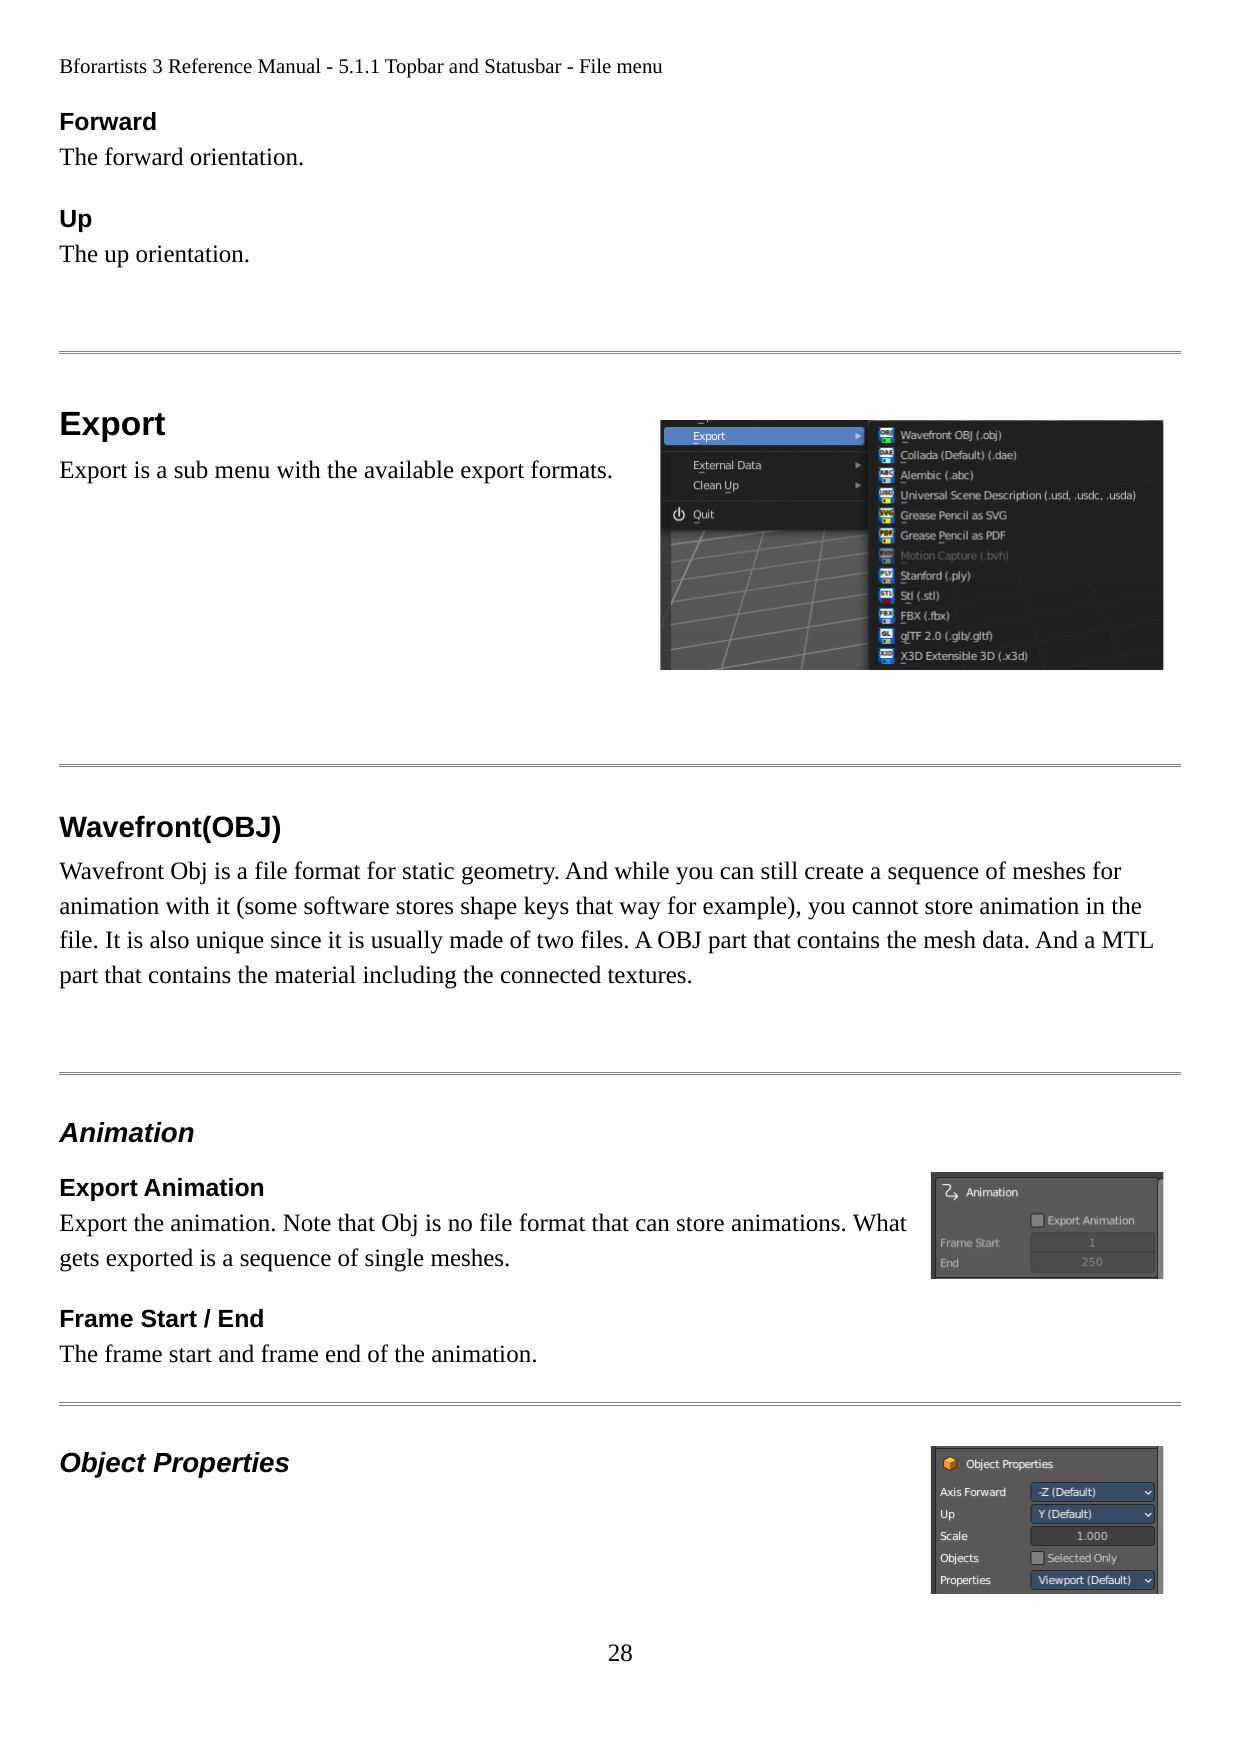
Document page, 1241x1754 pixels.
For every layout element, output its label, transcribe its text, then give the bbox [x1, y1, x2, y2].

subtitle Up [59, 204, 1181, 232]
picture [660, 420, 1164, 670]
text Wavefront Obj is a file format for static geometry. And while you can still create a sequence of meshes for animation with it (some software stores shape keys that way for example), you cannot store animation in the file. It is also unique since it is usually made of two files. A OBJ part that contains the mesh data. And a MTL part that contains the material including the connected textures. [59, 856, 1181, 988]
text The frame start and frame end of the animation. [59, 1339, 1181, 1368]
picture [930, 1446, 1164, 1594]
subtitle Animation [59, 1116, 1181, 1148]
subtitle Export [59, 404, 1181, 442]
subtitle [1164, 1173, 1181, 1202]
subtitle [1164, 1447, 1181, 1478]
text Export is a sub menu with the available export formats. [59, 455, 660, 484]
text The forward orientation. [59, 142, 1181, 171]
text The up orientation. [59, 239, 1181, 267]
subtitle Wavefront(OBJ) [59, 810, 1181, 844]
subtitle Object Properties [59, 1447, 930, 1478]
subtitle Forward [59, 107, 1181, 136]
text Export the animation. Note that Obj is no file format that can store animations. What gets exported is a sequence of single meshes. [59, 1208, 930, 1271]
picture [930, 1172, 1164, 1279]
subtitle Export Animation [59, 1173, 930, 1202]
subtitle Frame Start / End [59, 1304, 1181, 1333]
